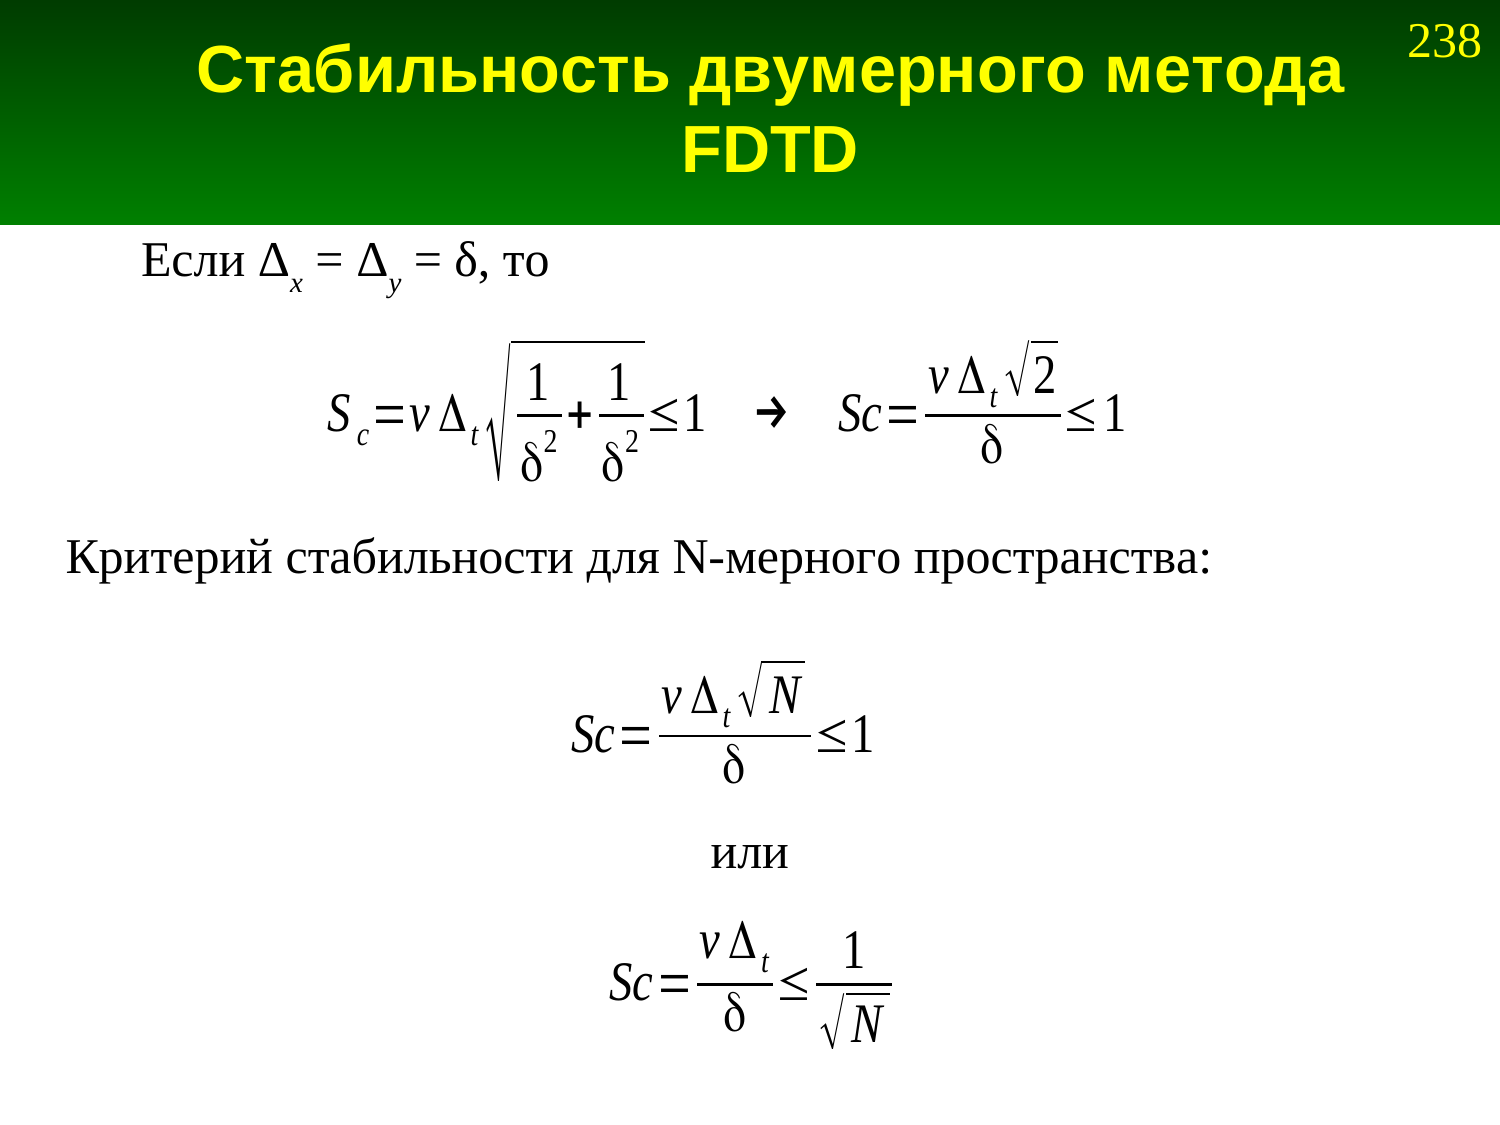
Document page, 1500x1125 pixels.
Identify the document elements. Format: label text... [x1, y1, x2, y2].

chart [556, 657, 886, 788]
text_box или [695, 811, 805, 886]
text_box Если Δx = Δy = δ, то [126, 218, 1472, 306]
chart [594, 909, 906, 1057]
chart [313, 337, 1137, 483]
title Стабильность двумерного метода FDTD [100, 7, 1441, 204]
text_box Критерий стабильности для N-мерного пространства: [50, 515, 1229, 591]
